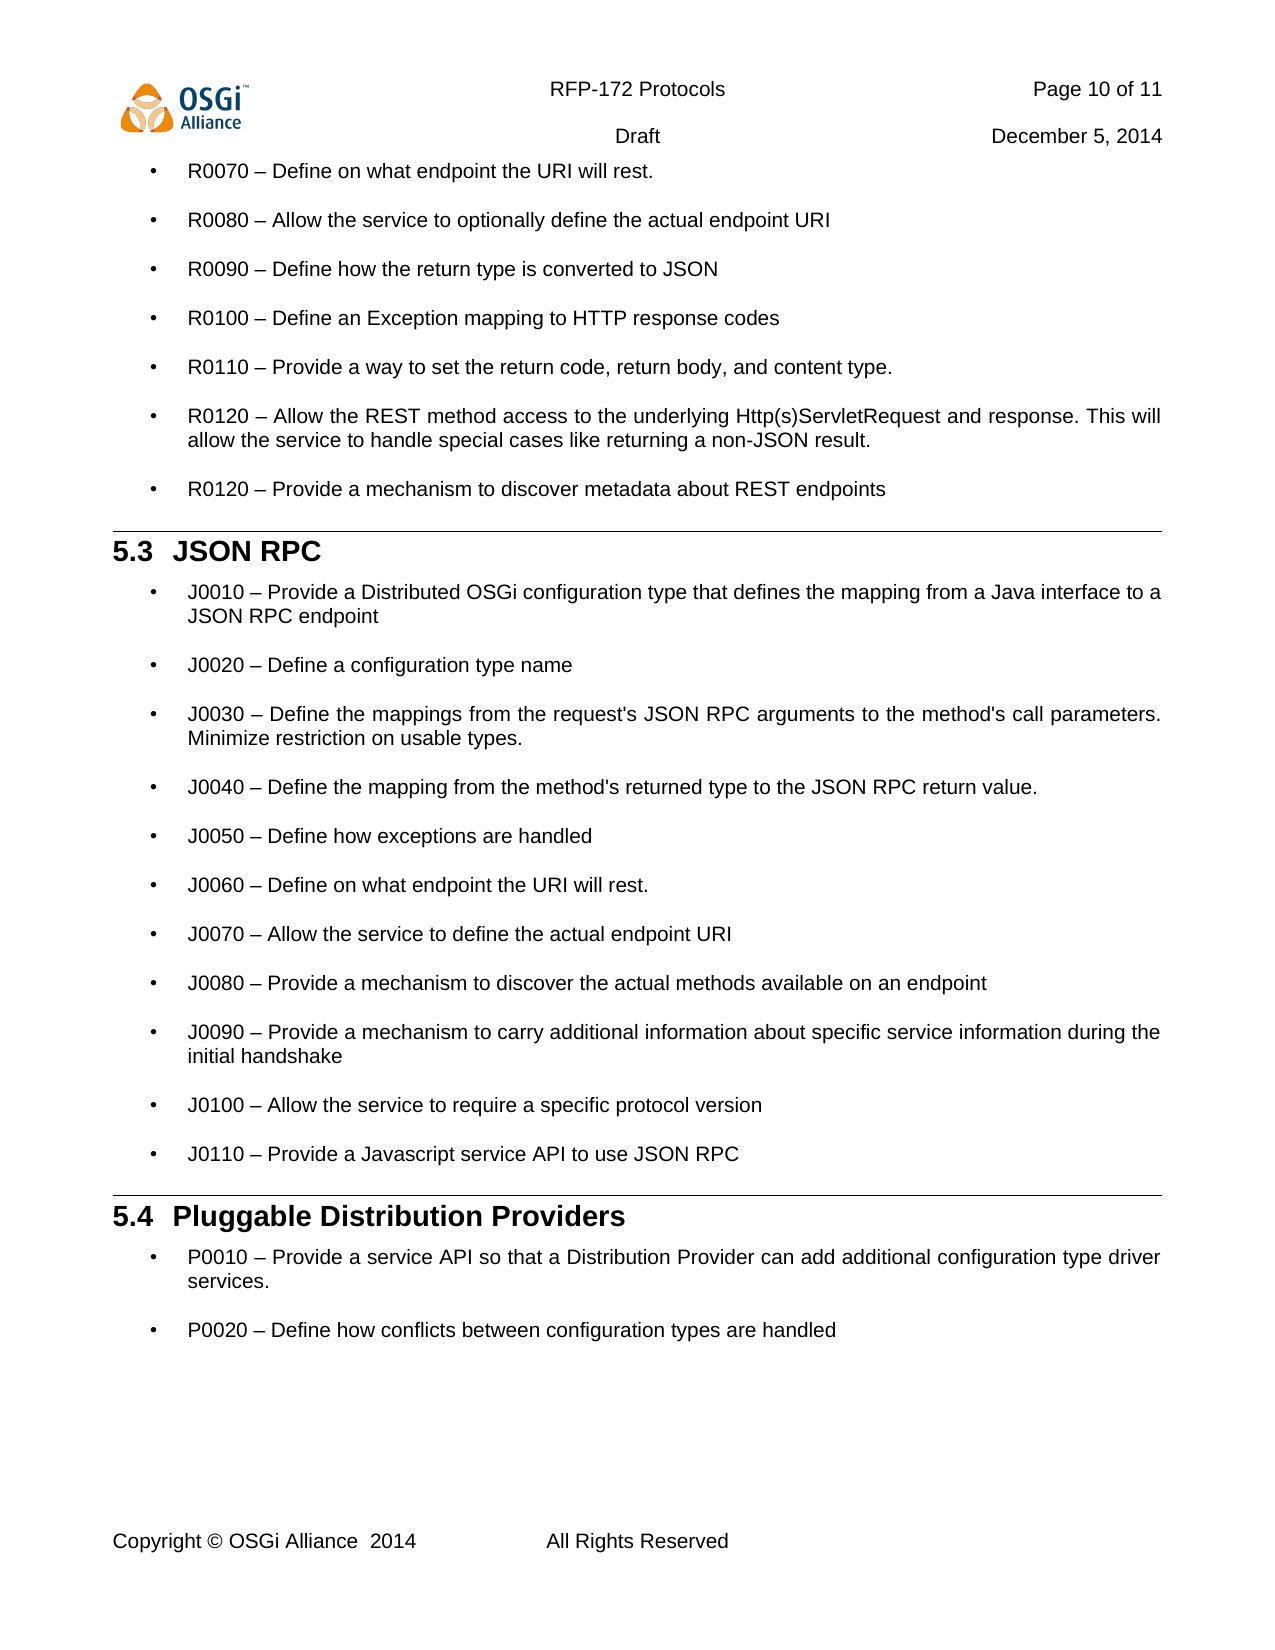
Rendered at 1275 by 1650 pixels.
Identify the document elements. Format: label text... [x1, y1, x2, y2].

list J0060 – Define on what endpoint the URI will rest. [150, 873, 1162, 897]
list R0120 – Allow the REST method access to the underlying Http(s)ServletRequest and response. This will allow the service to handle special cases like returning a non-JSON result. [150, 404, 1162, 452]
list J0110 – Provide a Javascript service API to use JSON RPC [150, 1142, 1162, 1166]
list J0030 – Define the mappings from the request's JSON RPC arguments to the method's call parameters. Minimize restriction on usable types. [150, 702, 1162, 750]
list R0090 – Define how the return type is converted to JSON [150, 257, 1162, 281]
list J0020 – Define a configuration type name [150, 653, 1162, 677]
list J0100 – Allow the service to require a specific protocol version [150, 1093, 1162, 1117]
picture [113, 76, 257, 140]
list J0090 – Provide a mechanism to carry additional information about specific service information during the initial handshake [150, 1020, 1162, 1068]
list R0120 – Provide a mechanism to discover metadata about REST endpoints [150, 477, 1162, 501]
list J0070 – Allow the service to define the actual endpoint URI [150, 922, 1162, 946]
list R0070 – Define on what endpoint the URI will rest. [150, 159, 1162, 183]
list P0010 – Provide a service API so that a Distribution Provider can add additional configuration type driver services. [150, 1244, 1162, 1293]
list J0040 – Define the mapping from the method's returned type to the JSON RPC return value. [150, 775, 1162, 799]
subtitle Pluggable Distribution Providers [112, 1196, 1162, 1232]
list J0050 – Define how exceptions are handled [150, 824, 1162, 848]
list R0080 – Allow the service to optionally define the actual endpoint URI [150, 208, 1162, 232]
list J0080 – Provide a mechanism to discover the actual methods available on an endpoint [150, 971, 1162, 995]
list J0010 – Provide a Distributed OSGi configuration type that defines the mapping from a Java interface to a JSON RPC endpoint [150, 580, 1162, 628]
list R0100 – Define an Exception mapping to HTTP response codes [150, 306, 1162, 330]
list P0020 – Define how conflicts between configuration types are handled [150, 1318, 1162, 1342]
subtitle JSON RPC [112, 532, 1162, 567]
list R0110 – Provide a way to set the return code, return body, and content type. [150, 355, 1162, 379]
